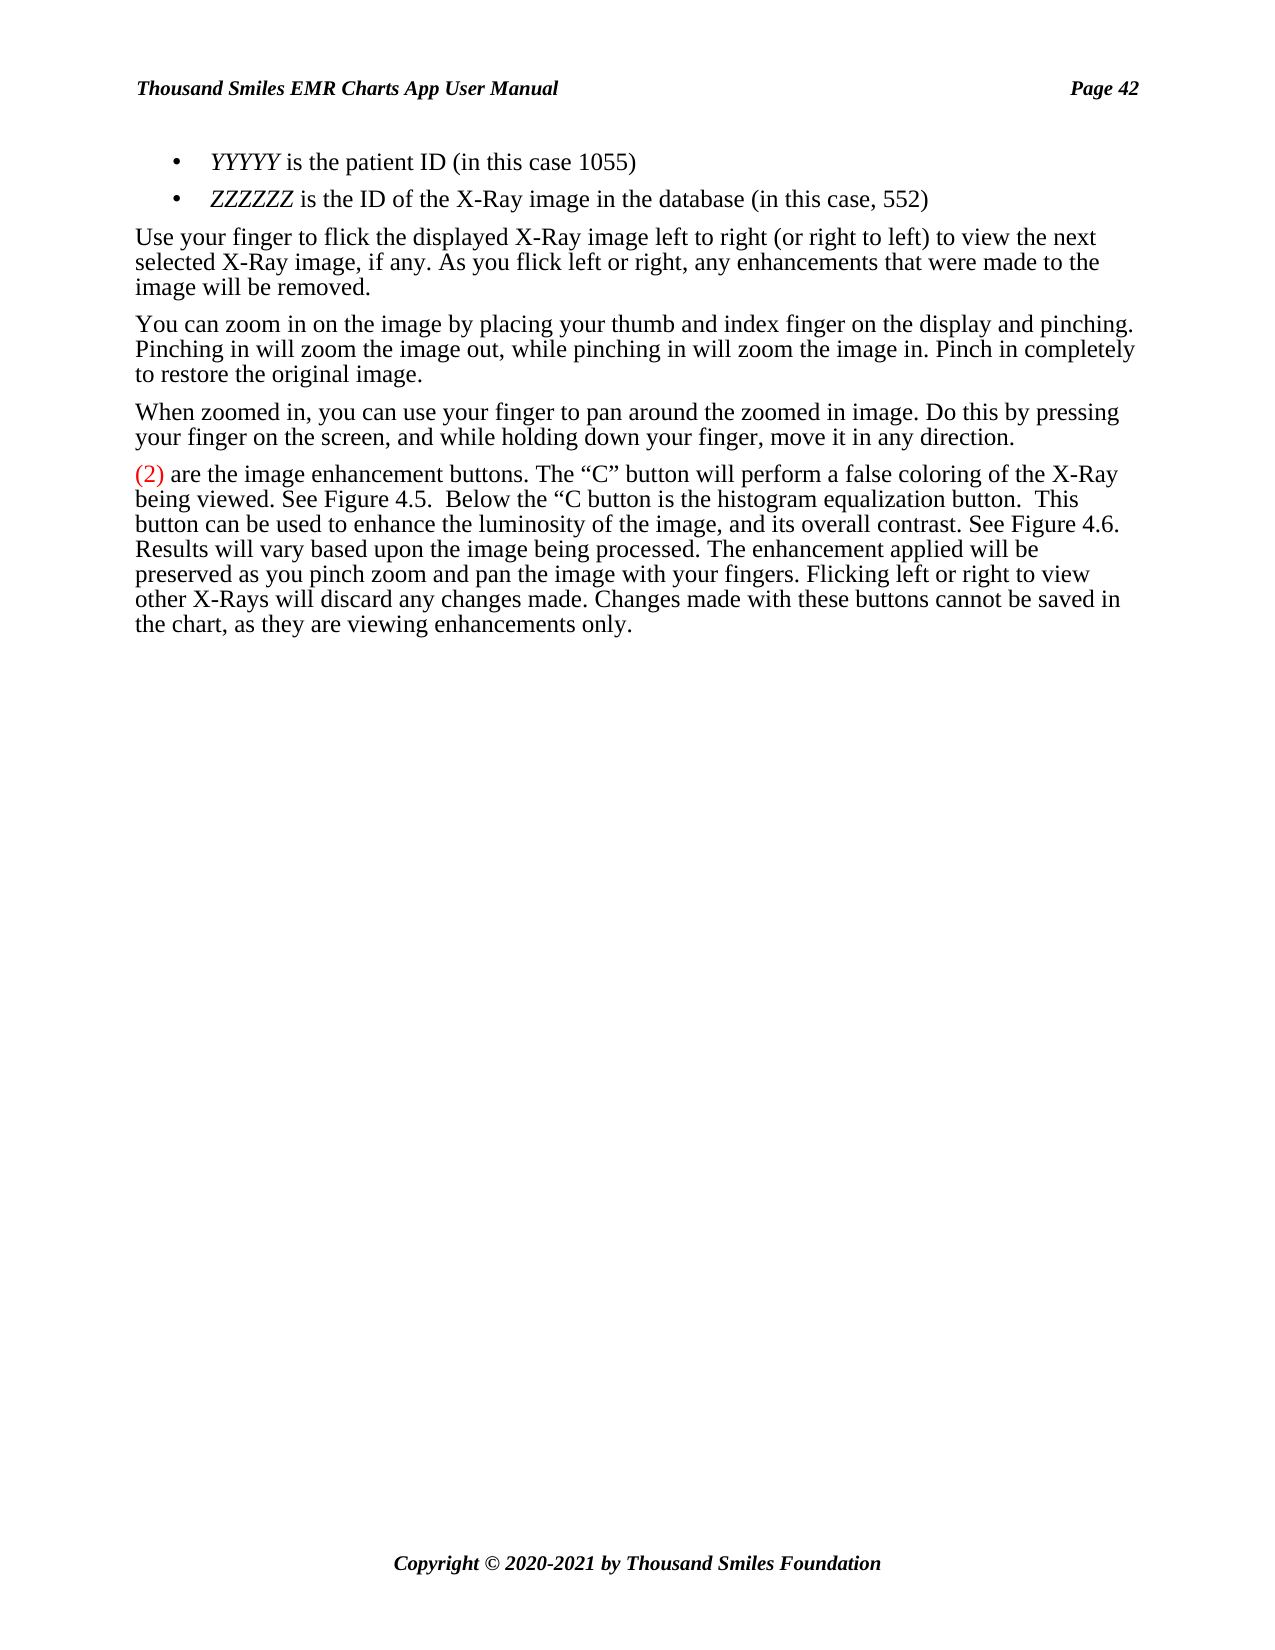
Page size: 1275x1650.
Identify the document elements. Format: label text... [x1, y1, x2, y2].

text You can zoom in on the image by placing your thumb and index finger on the display and pinching. Pinching in will zoom the image out, while pinching in will zoom the image in. Pinch in completely to restore the original image. [135, 312, 1140, 387]
text Use your finger to flick the displayed X-Ray image left to right (or right to left) to view the next selected X-Ray image, if any. As you flick left or right, any enhancements that were made to the image will be removed. [135, 225, 1140, 300]
list ZZZZZZ is the ID of the X-Ray image in the database (in this case, 552) [172, 187, 1140, 212]
text (2) are the image enhancement buttons. The “C” button will perform a false coloring of the X-Ray being viewed. See Figure 4.5. Below the “C button is the histogram equalization button. This button can be used to enhance the luminosity of the image, and its overall contrast. See Figure 4.6. Results will vary based upon the image being processed. The enhancement applied will be preserved as you pinch zoom and pan the image with your fingers. Flicking left or right to view other X-Rays will discard any changes made. Changes made with these buttons cannot be saved in the chart, as they are viewing enhancements only. [135, 462, 1140, 637]
text When zoomed in, you can use your finger to pan around the zoomed in image. Do this by pressing your finger on the screen, and while holding down your finger, move it in any direction. [135, 400, 1140, 450]
list YYYYY is the patient ID (in this case 1055) [172, 150, 1140, 175]
